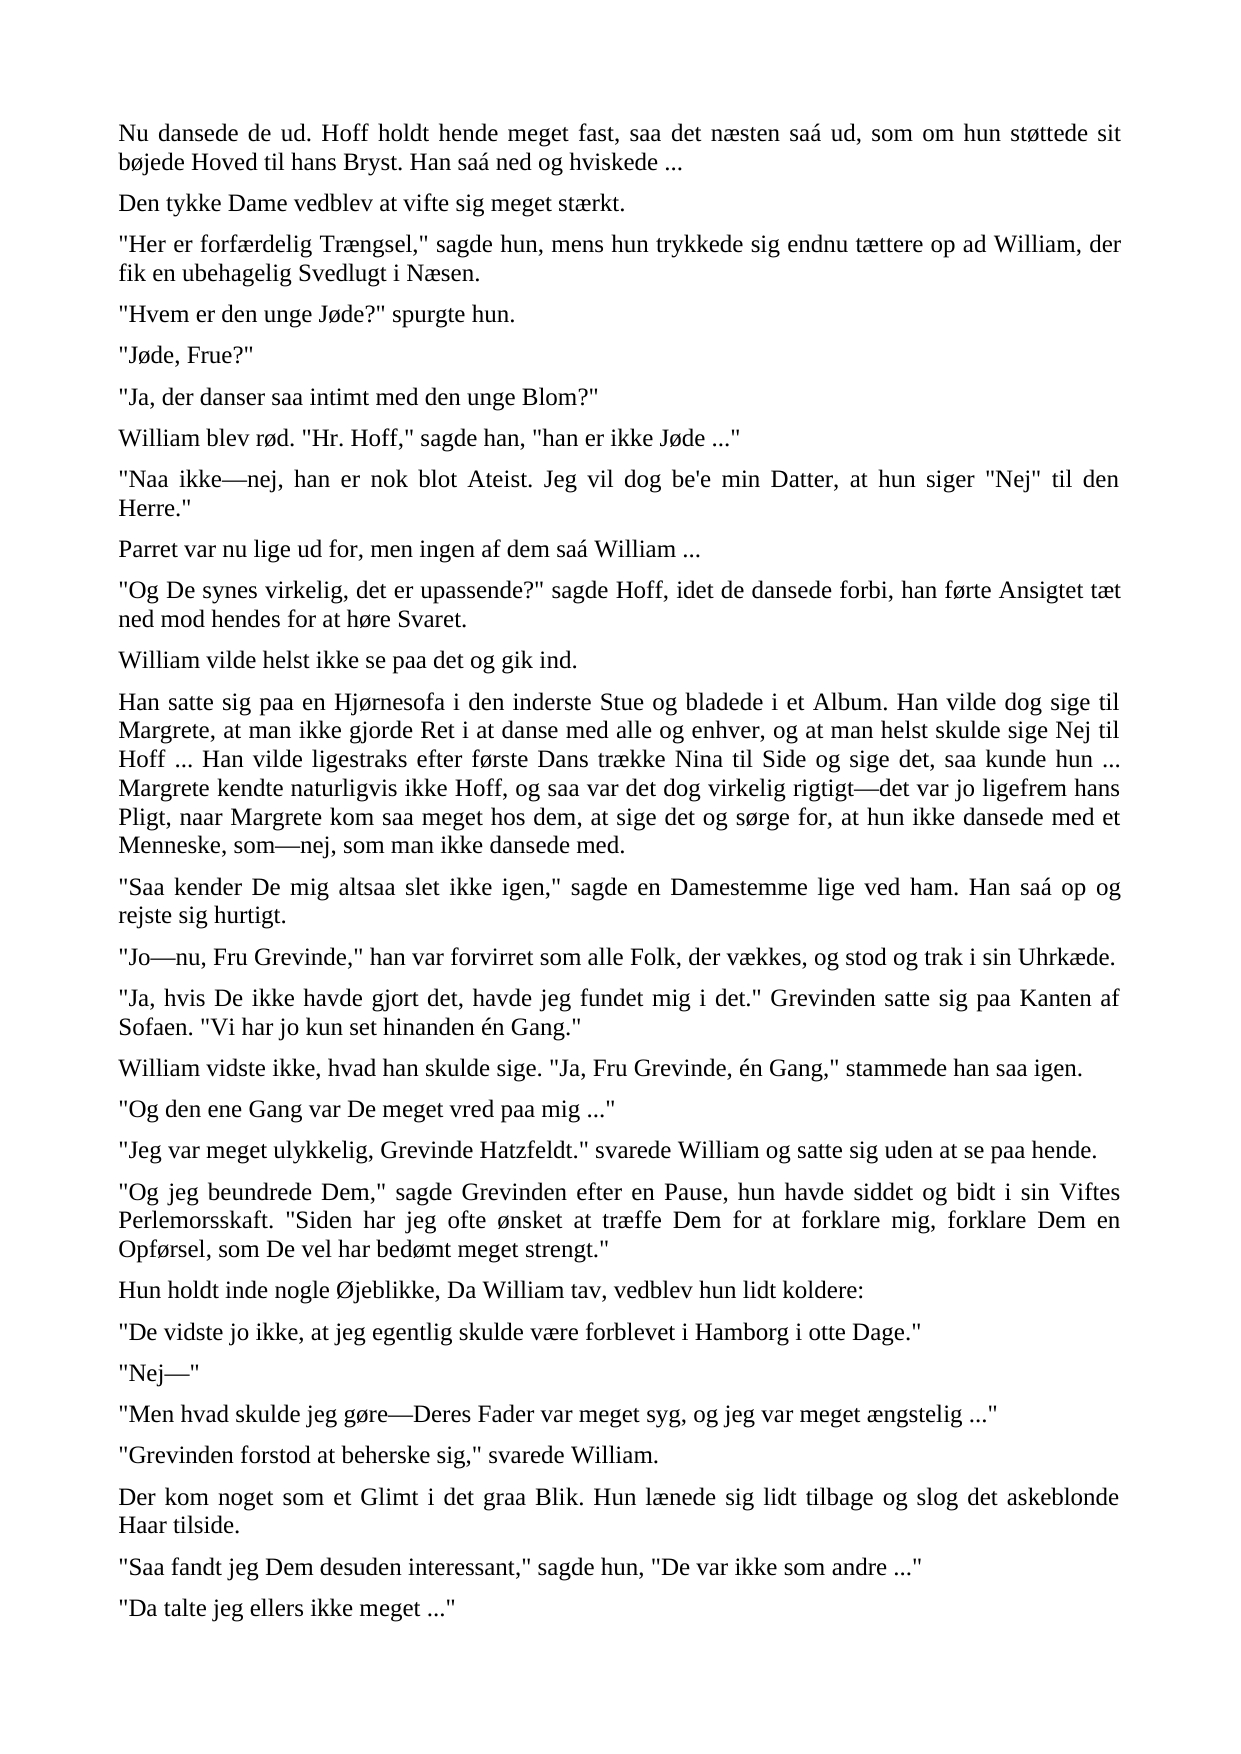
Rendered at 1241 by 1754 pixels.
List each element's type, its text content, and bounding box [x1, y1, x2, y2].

text "Og jeg beundrede Dem," sagde Grevinden efter en Pause, hun havde siddet og bidt i sin Viftes Perlemorsskaft. "Siden har jeg ofte ønsket at træffe Dem for at forklare mig, forklare Dem en Opførsel, som De vel har bedømt meget strengt." [118, 1177, 1122, 1263]
text William vilde helst ikke se paa det og gik ind. [118, 646, 1122, 674]
text William vidste ikke, hvad han skulde sige. "Ja, Fru Grevinde, én Gang," stammede han saa igen. [118, 1053, 1122, 1082]
text "Naa ikke—nej, han er nok blot Ateist. Jeg vil dog be'e min Datter, at hun siger "Nej" til den Herre." [118, 464, 1122, 522]
text Nu dansede de ud. Hoff holdt hende meget fast, saa det næsten saá ud, som om hun støttede sit bøjede Hoved til hans Bryst. Han saá ned og hviskede ... [118, 118, 1122, 176]
text Han satte sig paa en Hjørnesofa i den inderste Stue og bladede i et Album. Han vilde dog sige til Margrete, at man ikke gjorde Ret i at danse med alle og enhver, og at man helst skulde sige Nej til Hoff ... Han vilde ligestraks efter første Dans trække Nina til Side og sige det, saa kunde hun ... Margrete kendte naturligvis ikke Hoff, og saa var det dog virkelig rigtigt—det var jo ligefrem hans Pligt, naar Margrete kom saa meget hos dem, at sige det og sørge for, at hun ikke dansede med et Menneske, som—nej, som man ikke dansede med. [118, 687, 1122, 859]
text Hun holdt inde nogle Øjeblikke, Da William tav, vedblev hun lidt koldere: [118, 1276, 1122, 1304]
text "Da talte jeg ellers ikke meget ..." [118, 1593, 1122, 1622]
text "Og den ene Gang var De meget vred paa mig ..." [118, 1094, 1122, 1123]
text "Og De synes virkelig, det er upassende?" sagde Hoff, idet de dansede forbi, han førte Ansigtet tæt ned mod hendes for at høre Svaret. [118, 576, 1122, 633]
text "Ja, hvis De ikke havde gjort det, havde jeg fundet mig i det." Grevinden satte sig paa Kanten af Sofaen. "Vi har jo kun set hinanden én Gang." [118, 983, 1122, 1041]
text Den tykke Dame vedblev at vifte sig meget stærkt. [118, 188, 1122, 217]
text Parret var nu lige ud for, men ingen af dem saá William ... [118, 534, 1122, 563]
text "Jeg var meget ulykkelig, Grevinde Hatzfeldt." svarede William og satte sig uden at se paa hende. [118, 1136, 1122, 1164]
text "Men hvad skulde jeg gøre—Deres Fader var meget syg, og jeg var meget ængstelig ..." [118, 1399, 1122, 1428]
text "Hvem er den unge Jøde?" spurgte hun. [118, 299, 1122, 328]
text "Saa fandt jeg Dem desuden interessant," sagde hun, "De var ikke som andre ..." [118, 1552, 1122, 1581]
text "Ja, der danser saa intimt med den unge Blom?" [118, 382, 1122, 411]
text William blev rød. "Hr. Hoff," sagde han, "han er ikke Jøde ..." [118, 423, 1122, 452]
text "Saa kender De mig altsaa slet ikke igen," sagde en Damestemme lige ved ham. Han saá op og rejste sig hurtigt. [118, 872, 1122, 929]
text "Grevinden forstod at beherske sig," svarede William. [118, 1441, 1122, 1469]
text Der kom noget som et Glimt i det graa Blik. Hun lænede sig lidt tilbage og slog det askeblonde Haar tilside. [118, 1482, 1122, 1539]
text "Jo—nu, Fru Grevinde," han var forvirret som alle Folk, der vækkes, og stod og trak i sin Uhrkæde. [118, 942, 1122, 971]
text "De vidste jo ikke, at jeg egentlig skulde være forblevet i Hamborg i otte Dage." [118, 1317, 1122, 1346]
text "Jøde, Frue?" [118, 341, 1122, 369]
text "Nej—" [118, 1358, 1122, 1387]
text "Her er forfærdelig Trængsel," sagde hun, mens hun trykkede sig endnu tættere op ad William, der fik en ubehagelig Svedlugt i Næsen. [118, 229, 1122, 287]
